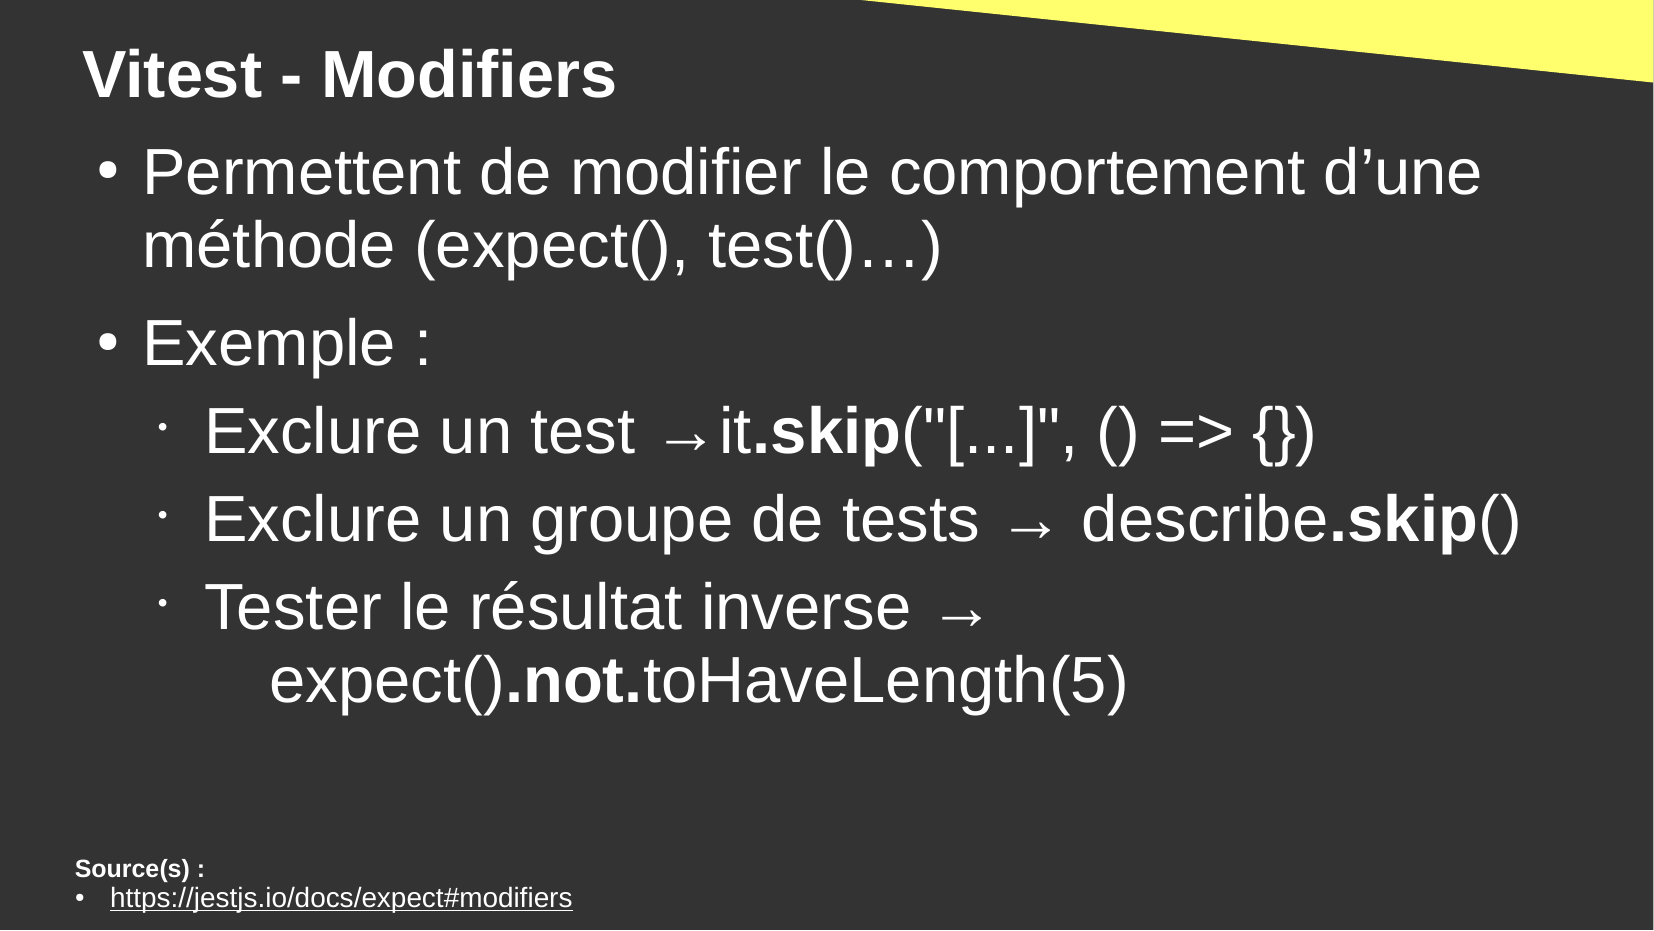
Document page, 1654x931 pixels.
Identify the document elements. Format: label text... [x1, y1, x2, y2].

title Vitest - Modifiers [82, 37, 799, 114]
text_box Source(s) : https://jestjs.io/docs/expect#modifiers [60, 821, 1546, 922]
text_box [860, 0, 1654, 83]
list Permettent de modifier le comportement d’une méthode (expect(), test()…) Exemple : Exclure un test →it.skip("[...]", () => {}) Exclure un groupe de tests → describe.skip() Tester le résultat inverse → expect().not.toHaveLength(5) [80, 135, 1619, 721]
